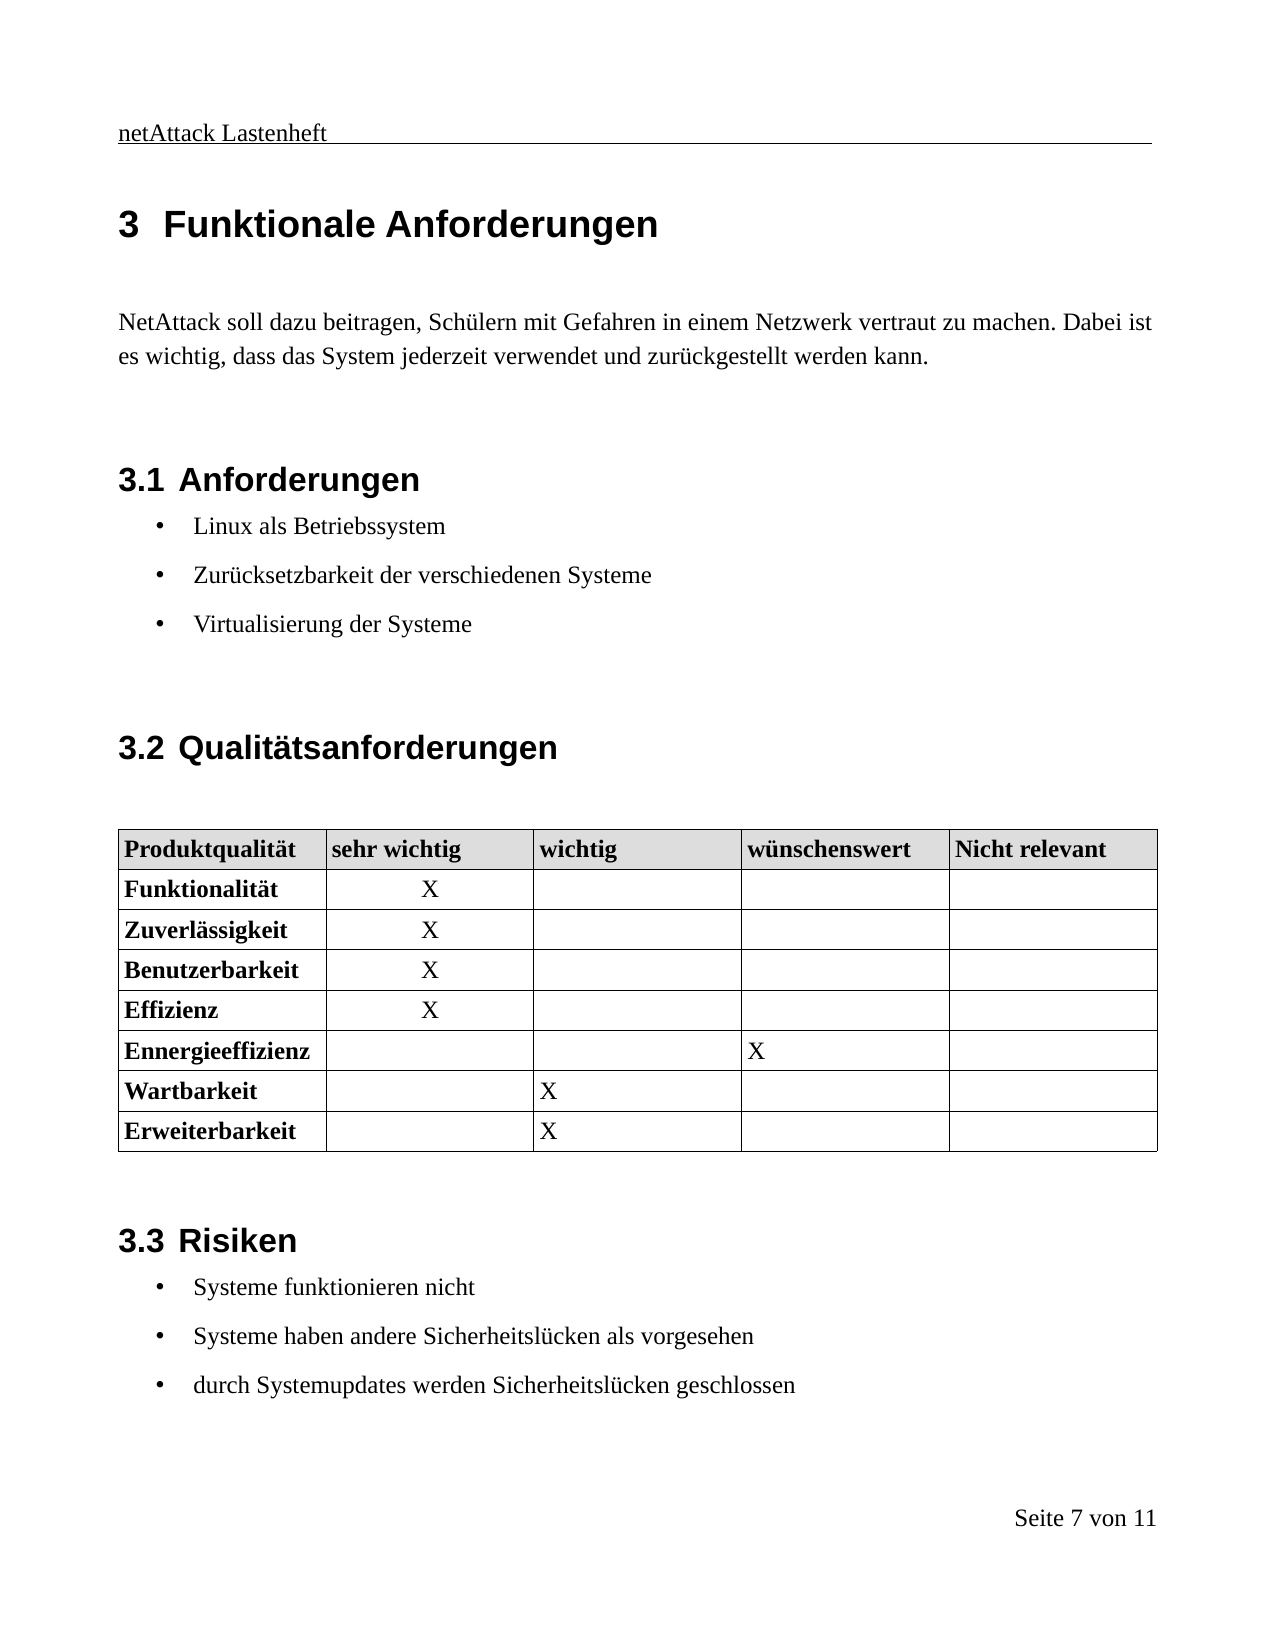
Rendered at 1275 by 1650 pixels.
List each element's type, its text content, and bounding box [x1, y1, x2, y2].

table_cell [534, 950, 741, 990]
table_cell [742, 950, 949, 990]
table_cell X [327, 991, 533, 1030]
subtitle Qualitätsanforderungen [118, 728, 1157, 767]
table_cell [742, 1112, 949, 1151]
table_cell [950, 950, 1157, 990]
table_header Produktqualität [119, 830, 326, 869]
table_cell [950, 991, 1157, 1030]
table_cell [742, 991, 949, 1030]
table_cell Zuverlässigkeit [119, 910, 326, 949]
table_cell [534, 910, 741, 949]
table_cell Ennergieeffizienz [119, 1031, 326, 1070]
table_cell Funktionalität [119, 870, 326, 909]
table_cell [742, 1071, 949, 1111]
table_cell X [327, 950, 533, 990]
table_cell [327, 1112, 533, 1151]
list Zurücksetzbarkeit der verschiedenen Systeme [156, 560, 1157, 589]
subtitle Funktionale Anforderungen [118, 201, 1157, 245]
table_cell [742, 910, 949, 949]
table_header wünschenswert [742, 830, 949, 869]
table_header Nicht relevant [950, 830, 1157, 869]
text NetAttack soll dazu beitragen, Schülern mit Gefahren in einem Netzwerk vertraut zu machen. Dabei ist es wichtig, dass das System jederzeit verwendet und zurückgestellt werden kann. [118, 307, 1157, 370]
table_cell Effizienz [119, 991, 326, 1030]
table_cell [742, 870, 949, 909]
list Systeme haben andere Sicherheitslücken als vorgesehen [156, 1321, 1157, 1350]
subtitle Risiken [118, 1221, 1157, 1259]
list Systeme funktionieren nicht [156, 1272, 1157, 1301]
table_cell [534, 991, 741, 1030]
table_cell X [327, 870, 533, 909]
table_cell X [534, 1112, 741, 1151]
list Linux als Betriebssystem [156, 511, 1157, 540]
table_cell X [327, 910, 533, 949]
table_cell [950, 1071, 1157, 1111]
list durch Systemupdates werden Sicherheitslücken geschlossen [156, 1370, 1157, 1399]
subtitle Anforderungen [118, 460, 1157, 499]
table_cell [950, 1031, 1157, 1070]
table_cell [534, 1031, 741, 1070]
table_cell [950, 1112, 1157, 1151]
table_cell X [742, 1031, 949, 1070]
table_cell Erweiterbarkeit [119, 1112, 326, 1151]
table_cell [327, 1031, 533, 1070]
table_cell [950, 870, 1157, 909]
table_cell X [534, 1071, 741, 1111]
table_cell [327, 1071, 533, 1111]
table_cell Wartbarkeit [119, 1071, 326, 1111]
list Virtualisierung der Systeme [156, 609, 1157, 638]
table_cell [950, 910, 1157, 949]
table_header wichtig [534, 830, 741, 869]
table_cell [534, 870, 741, 909]
table_cell Benutzerbarkeit [119, 950, 326, 990]
table_header sehr wichtig [327, 830, 533, 869]
